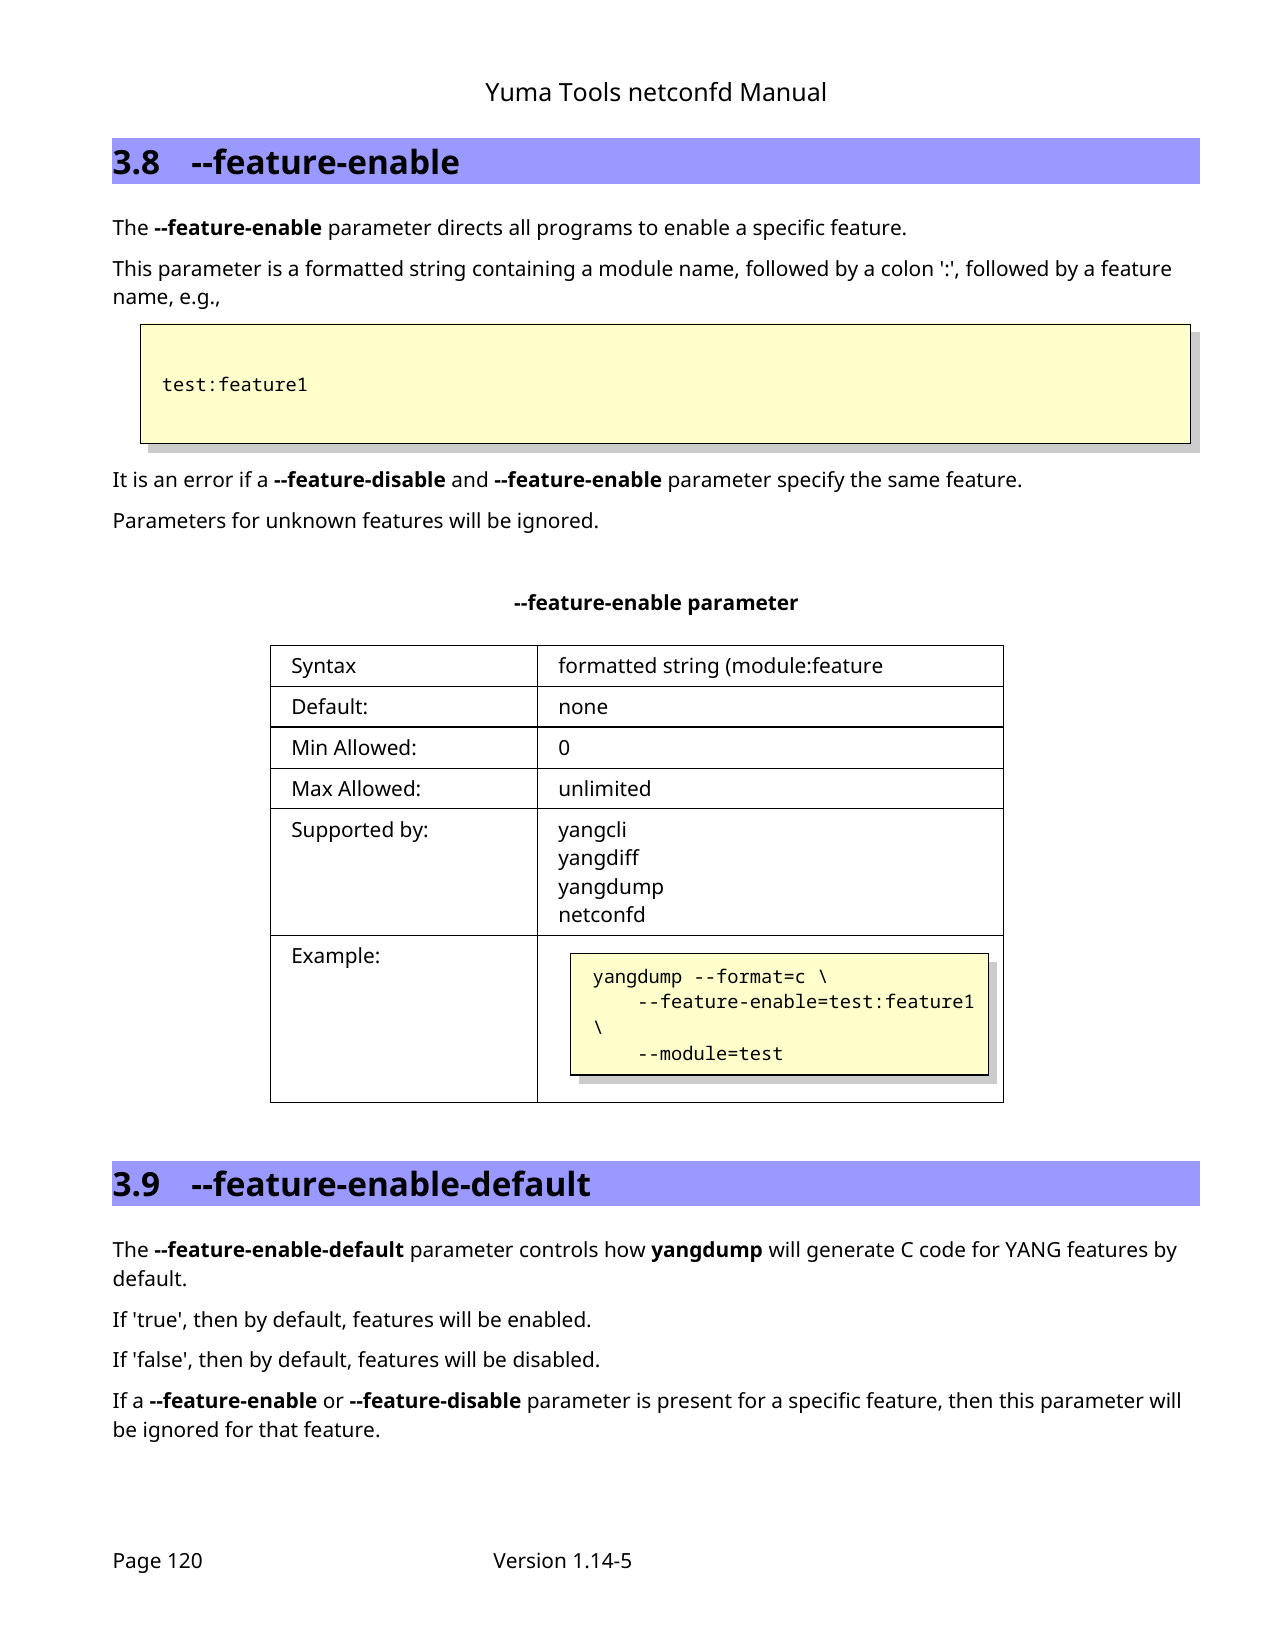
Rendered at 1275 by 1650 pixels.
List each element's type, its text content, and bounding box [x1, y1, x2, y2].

table_cell yangcli yangdiff yangdump netconfd [538, 809, 1003, 934]
text If a --feature-enable or --feature-disable parameter is present for a specific feature, then this parameter will be ignored for that feature. [112, 1387, 1200, 1443]
table_cell Max Allowed: [271, 769, 537, 808]
text If 'true', then by default, features will be enabled. [112, 1305, 1200, 1333]
text The --feature-enable parameter directs all programs to enable a specific feature. [112, 213, 1200, 242]
table_cell Default: [271, 687, 537, 726]
text This parameter is a formatted string containing a module name, followed by a colon ':', followed by a feature name, e.g., [112, 254, 1200, 311]
table_cell unlimited [538, 769, 1003, 808]
table_cell 0 [538, 728, 1003, 767]
table_header formatted string (module:feature [538, 646, 1003, 686]
table_cell Min Allowed: [271, 728, 537, 767]
table_cell none [538, 687, 1003, 726]
table_header Syntax [271, 646, 537, 686]
text The --feature-enable-default parameter controls how yangdump will generate C code for YANG features by default. [112, 1235, 1200, 1292]
text It is an error if a --feature-disable and --feature-enable parameter specify the same feature. [112, 465, 1200, 493]
subtitle --feature-enable-default [112, 1161, 1200, 1206]
text test:feature1 [141, 361, 1190, 396]
subtitle --feature-enable [112, 138, 1200, 184]
subtitle --feature-enable parameter [127, 588, 1185, 616]
table_cell Example: [271, 936, 537, 1102]
text If 'false', then by default, features will be disabled. [112, 1346, 1200, 1374]
table_cell Supported by: [271, 809, 537, 934]
table_cell yangdump --format=c \ --feature-enable=test:feature1 \ --module=test [538, 936, 1003, 1102]
text Parameters for unknown features will be ignored. [112, 506, 1200, 534]
